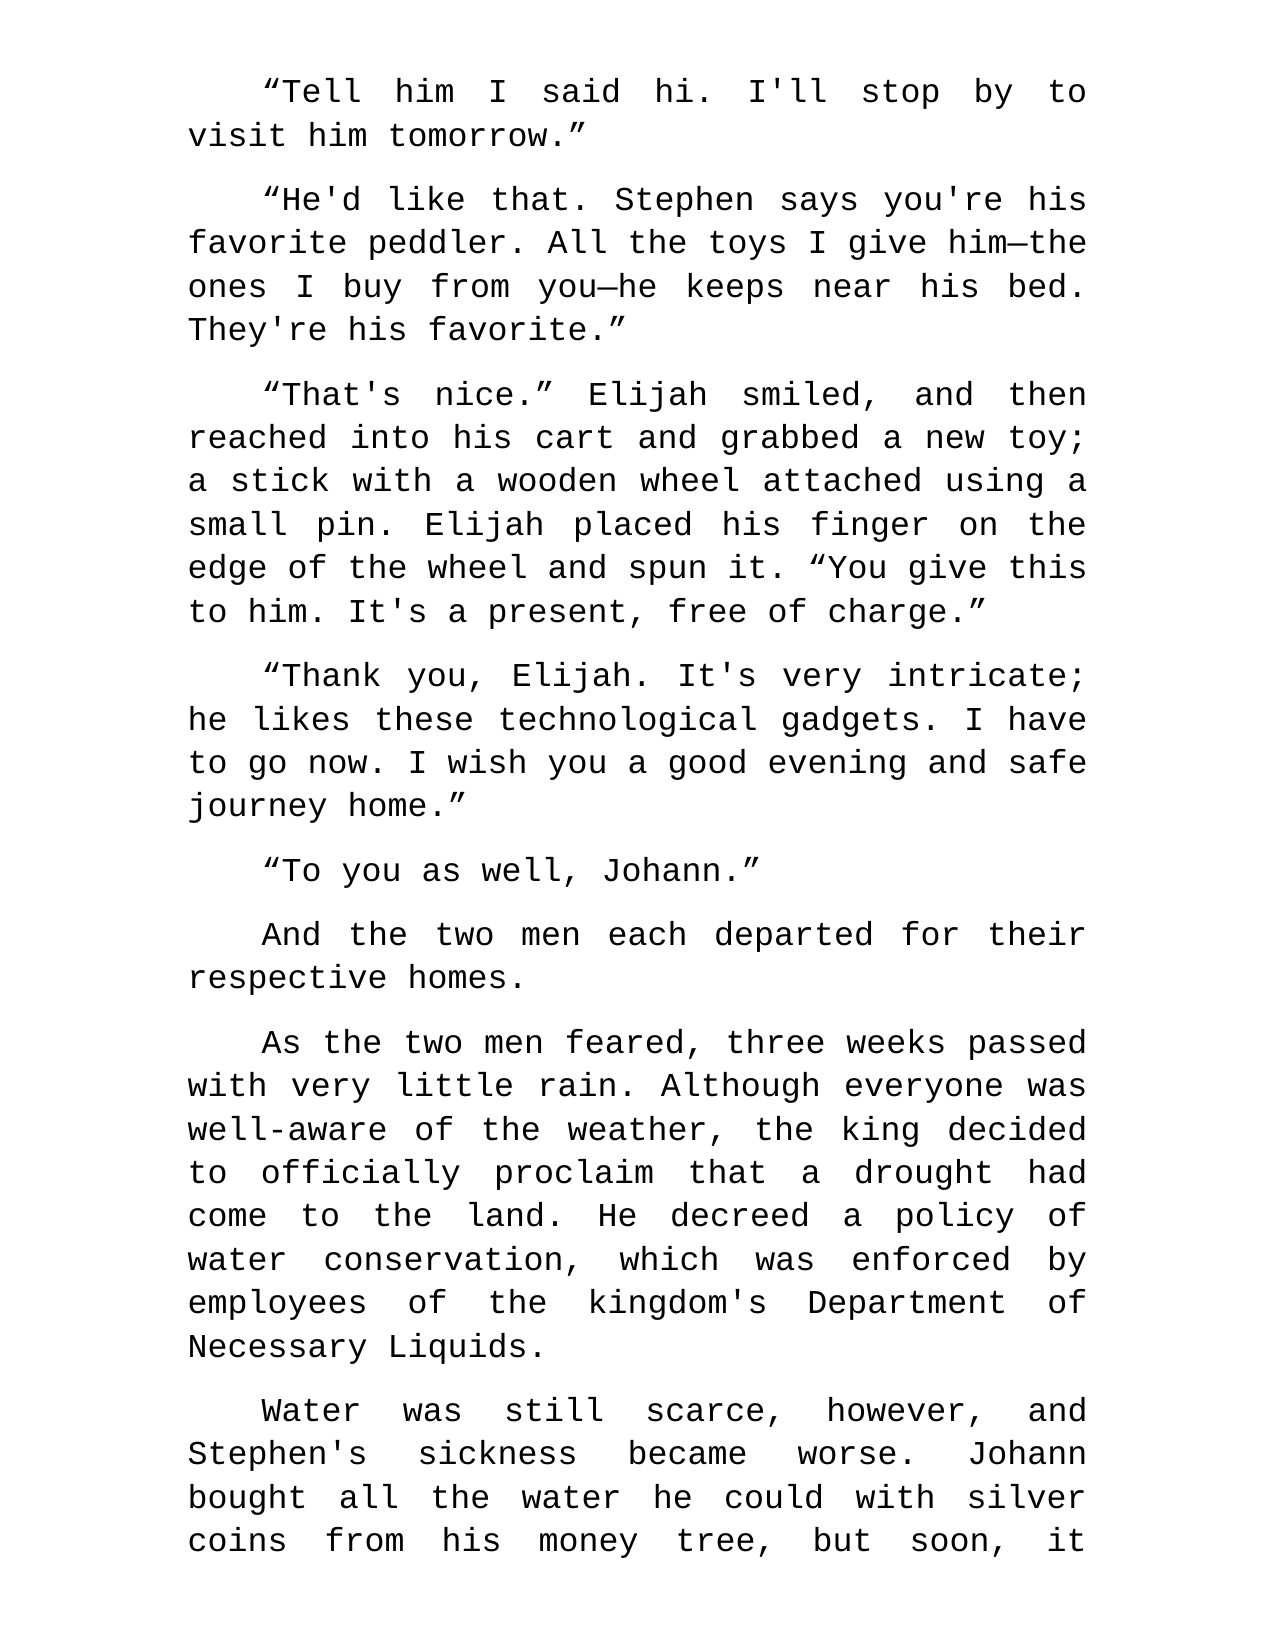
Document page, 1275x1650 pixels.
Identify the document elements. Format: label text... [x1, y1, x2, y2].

text “Thank you, Elijah. It's very intricate; he likes these technological gadgets. I have to go now. I wish you a good evening and safe journey home.” [187, 659, 1087, 827]
text “Tell him I said hi. I'll stop by to visit him tomorrow.” [187, 75, 1087, 156]
text And the two men each departed for their respective homes. [187, 918, 1087, 999]
text “To you as well, Johann.” [187, 853, 1087, 891]
text As the two men feared, three weeks passed with very little rain. Although everyone was well-aware of the weather, the king decided to officially proclaim that a drought had come to the land. He decreed a policy of water conservation, which was enforced by employees of the kingdom's Department of Necessary Liquids. [187, 1025, 1087, 1367]
text Water was still scarce, however, and Stephen's sickness became worse. Johann bought all the water he could with silver coins from his money tree, but soon, it [187, 1394, 1087, 1562]
text “That's nice.” Elijah smiled, and then reached into his cart and grabbed a new toy; a stick with a wooden wheel attached using a small pin. Elijah placed his finger on the edge of the wheel and spun it. “You give this to him. It's a present, free of charge.” [187, 377, 1087, 632]
text “He'd like that. Stephen says you're his favorite peddler. All the toys I give him—the ones I buy from you—he keeps near his bed. They're his favorite.” [187, 183, 1087, 351]
